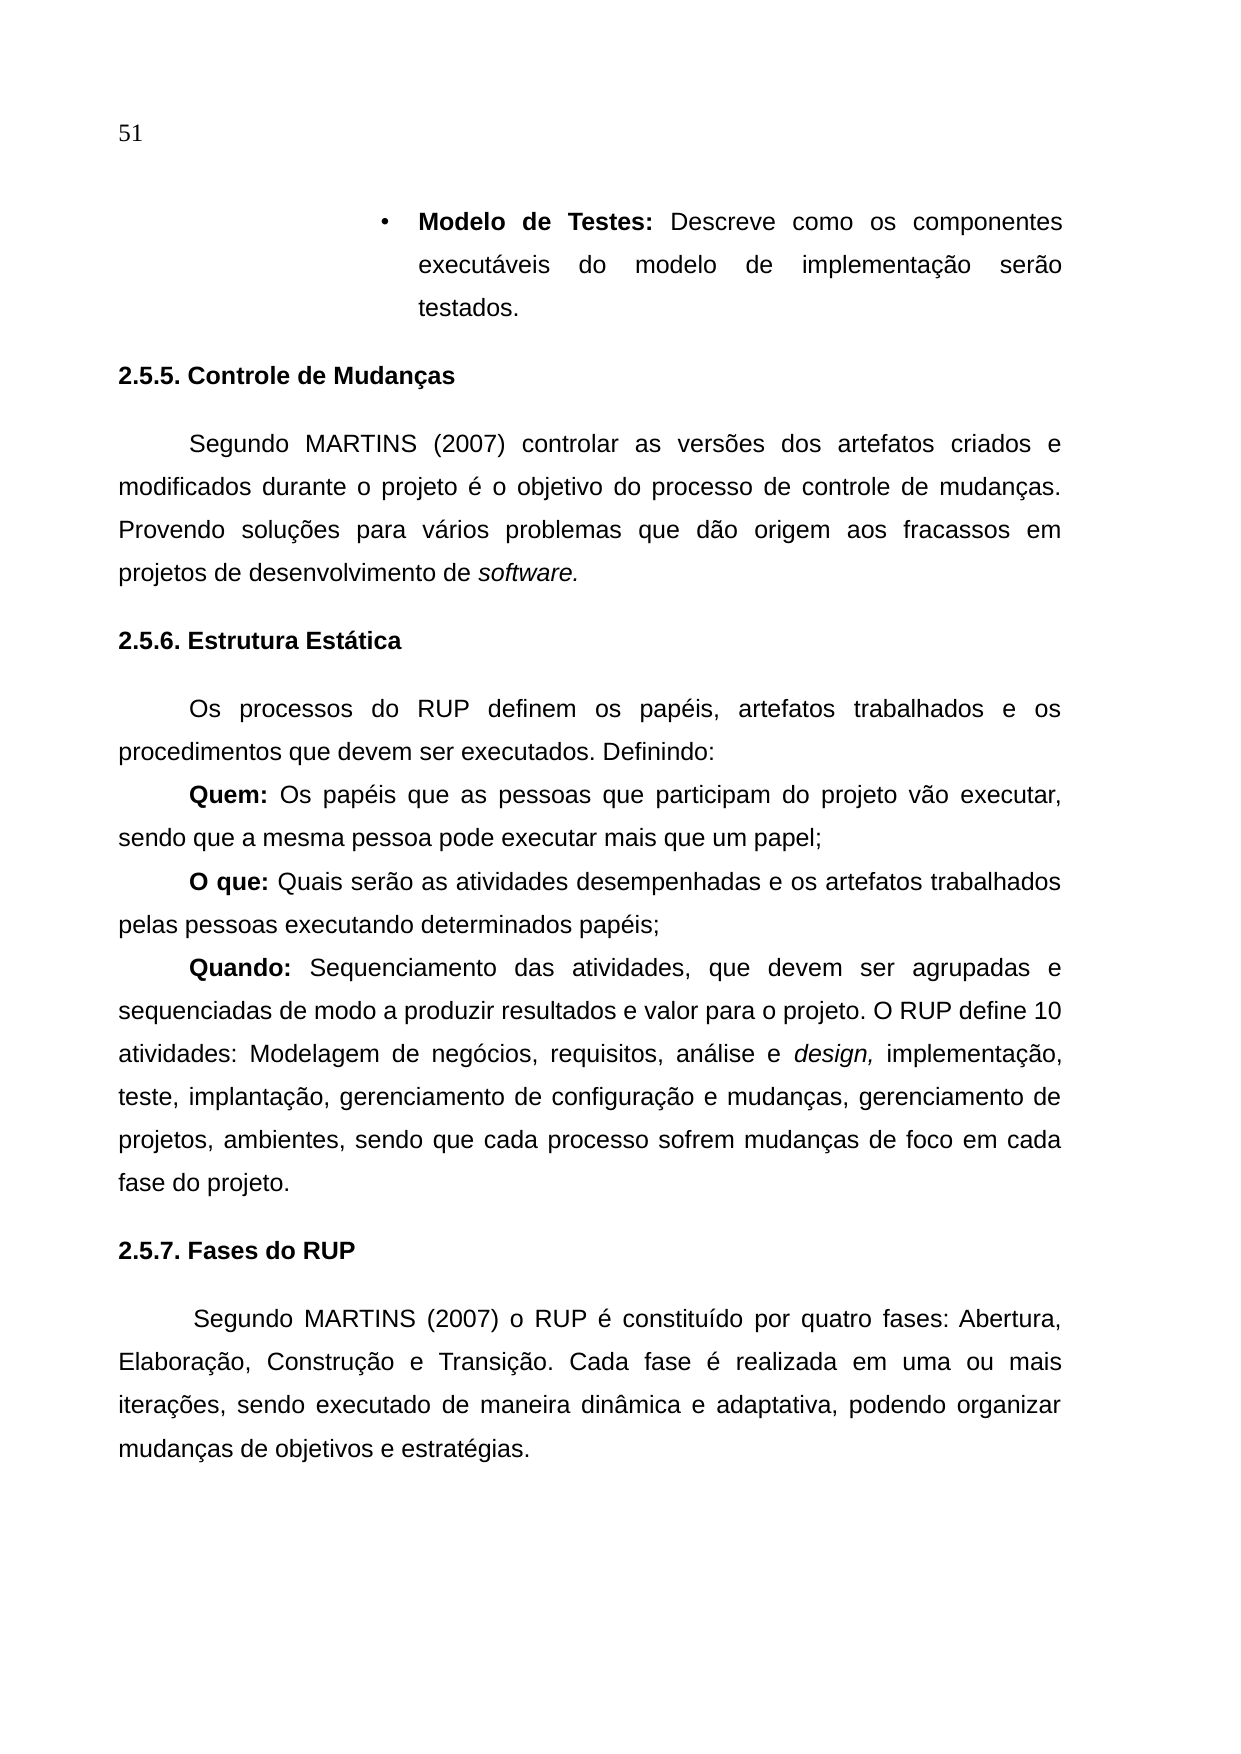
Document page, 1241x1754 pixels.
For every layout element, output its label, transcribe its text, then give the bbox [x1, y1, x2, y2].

subtitle 2.5.6. Estrutura Estática [118, 626, 1063, 655]
text Quando: Sequenciamento das atividades, que devem ser agrupadas e sequenciadas de modo a produzir resultados e valor para o projeto. O RUP define 10 atividades: Modelagem de negócios, requisitos, análise e design, implementação, teste, implantação, gerenciamento de configuração e mudanças, gerenciamento de projetos, ambientes, sendo que cada processo sofrem mudanças de foco em cada fase do projeto. [118, 953, 1063, 1197]
text Segundo MARTINS (2007) o RUP é constituído por quatro fases: Abertura, Elaboração, Construção e Transição. Cada fase é realizada em uma ou mais iterações, sendo executado de maneira dinâmica e adaptativa, podendo organizar mudanças de objetivos e estratégias. [118, 1304, 1063, 1462]
text Os processos do RUP definem os papéis, artefatos trabalhados e os procedimentos que devem ser executados. Definindo: [118, 694, 1063, 766]
subtitle 2.5.5. Controle de Mudanças [118, 361, 1063, 390]
text O que: Quais serão as atividades desempenhadas e os artefatos trabalhados pelas pessoas executando determinados papéis; [118, 867, 1063, 938]
text Quem: Os papéis que as pessoas que participam do projeto vão executar, sendo que a mesma pessoa pode executar mais que um papel; [118, 780, 1063, 852]
subtitle 2.5.7. Fases do RUP [118, 1236, 1063, 1265]
list Modelo de Testes: Descreve como os componentes executáveis do modelo de implementação serão testados. [381, 207, 1063, 322]
text Segundo MARTINS (2007) controlar as versões dos artefatos criados e modificados durante o projeto é o objetivo do processo de controle de mudanças. Provendo soluções para vários problemas que dão origem aos fracassos em projetos de desenvolvimento de software. [118, 429, 1063, 587]
